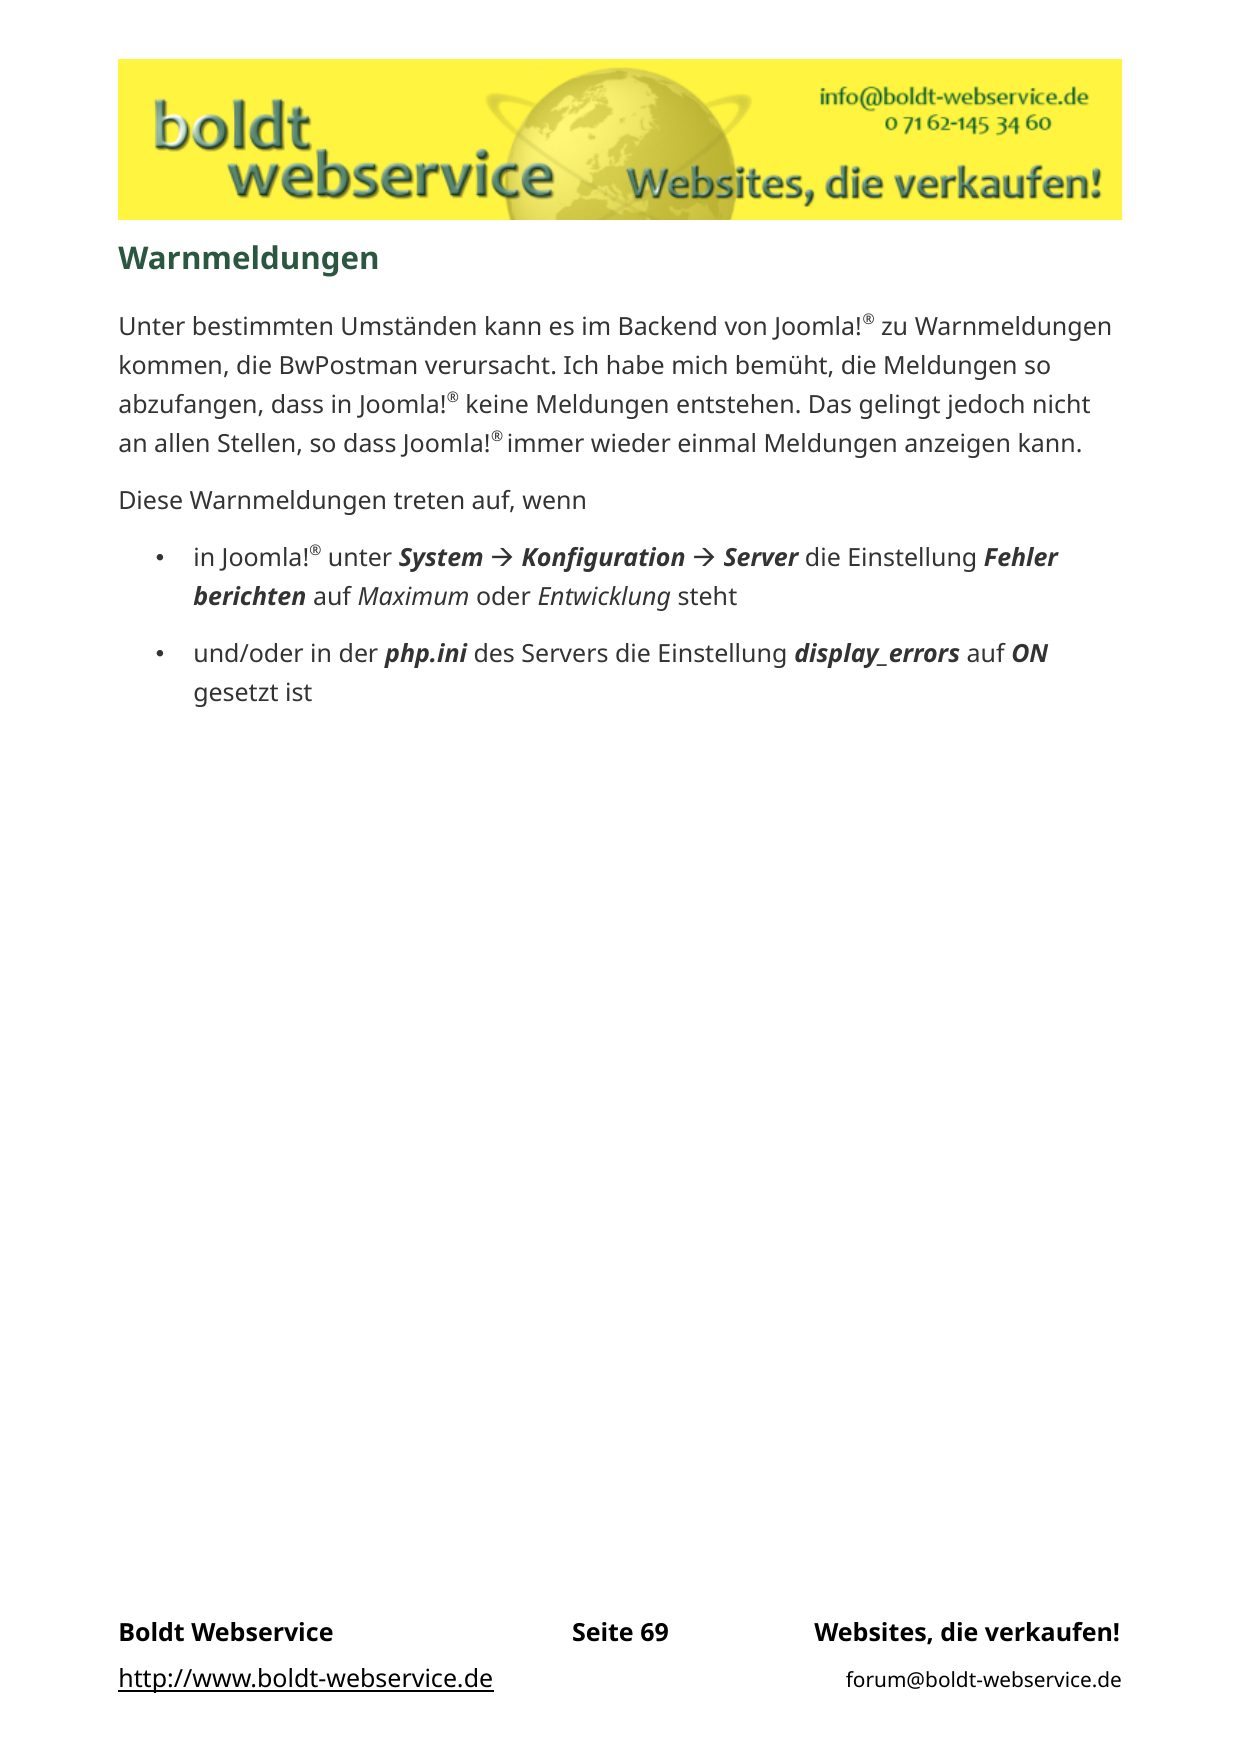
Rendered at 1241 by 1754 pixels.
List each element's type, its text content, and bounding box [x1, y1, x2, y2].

picture [118, 59, 1123, 220]
text Unter bestimmten Umständen kann es im Backend von Joomla!® zu Warnmeldungen kommen, die BwPostman verursacht. Ich habe mich bemüht, die Meldungen so abzufangen, dass in Joomla!® keine Meldungen entstehen. Das gelingt jedoch nicht an allen Stellen, so dass Joomla!® immer wieder einmal Meldungen anzeigen kann. [118, 308, 1122, 460]
subtitle Warnmeldungen [118, 236, 1122, 279]
list und/oder in der php.ini des Servers die Einstellung display_errors auf ON gesetzt ist [156, 636, 1122, 709]
list in Joomla!® unter System  Konfiguration  Server die Einstellung Fehler berichten auf Maximum oder Entwicklung steht [156, 539, 1122, 613]
text Diese Warnmeldungen treten auf, wenn [118, 483, 1122, 517]
